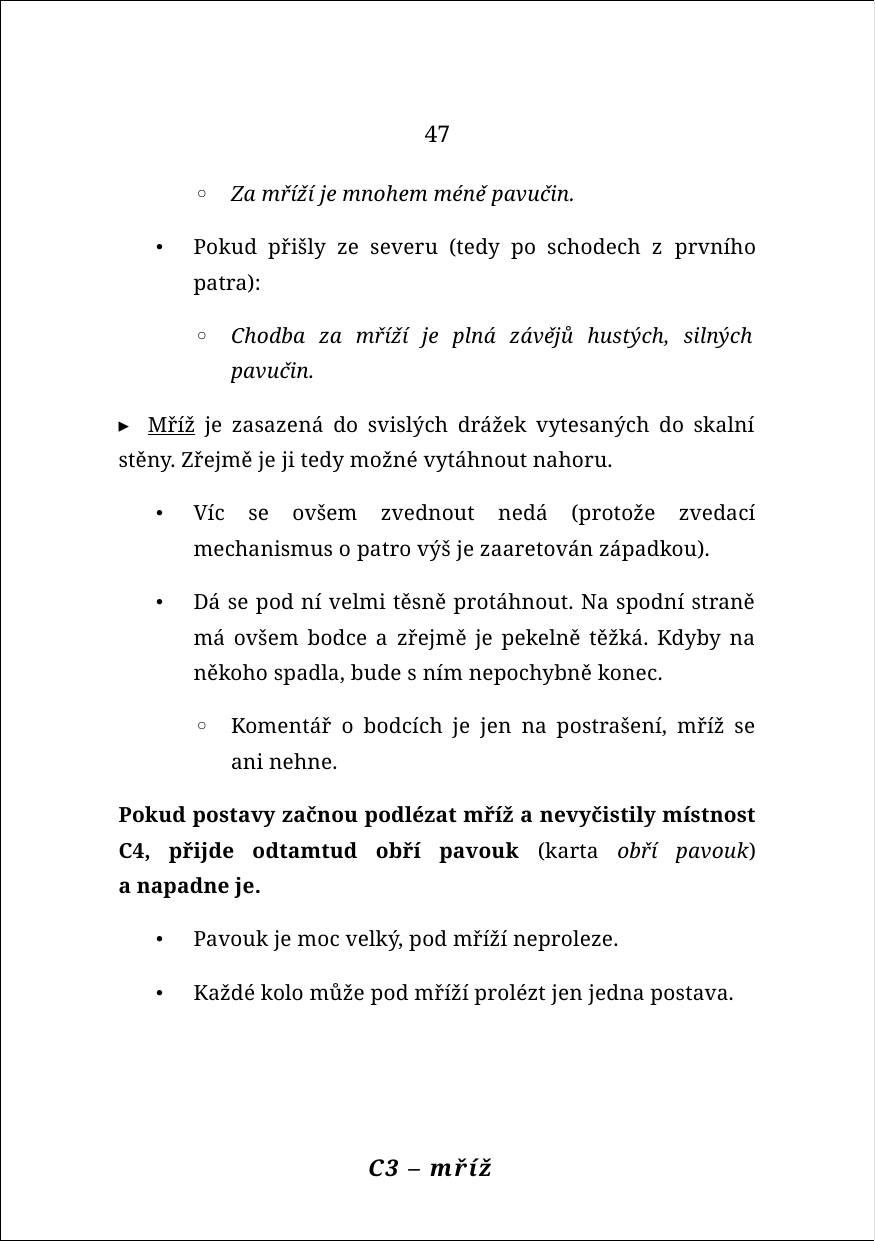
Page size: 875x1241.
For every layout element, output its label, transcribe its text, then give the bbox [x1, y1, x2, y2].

list Chodba za mříží je plná závějů hustých, silných pavučin. [193, 321, 756, 385]
text Pokud postavy začnou podlézat mříž a⁠ nevyčistily místnost C4, přijde odtamtud obří pavouk (karta obří pavouk) a⁠ napadne je. [118, 800, 756, 900]
text ▸ Mříž je zasazená do svislých drážek vytesaných do skalní stěny. Zřejmě je ji tedy možné vytáhnout nahoru. [118, 410, 756, 474]
list Dá se pod ní velmi těsně protáhnout. Na spodní straně má ovšem bodce a⁠ zřejmě je pekelně těžká. Kdyby na někoho spadla, bude s⁠ ním nepochybně konec. [156, 587, 756, 687]
list Za mříží je mnohem méně pavučin. [193, 179, 756, 207]
list Pavouk je moc velký, pod mříží neproleze. [156, 924, 756, 953]
list Pokud přišly ze severu (tedy po schodech z⁠ prvního patra): [156, 232, 756, 296]
list Každé kolo může pod mříží prolézt jen jedna postava. [156, 978, 756, 1006]
list Víc se ovšem zvednout nedá (protože zvedací mechanismus o⁠ patro výš je zaaretován západkou). [156, 498, 756, 562]
list Komentář o⁠ bodcích je jen na postrašení, mříž se ani nehne. [193, 711, 756, 775]
